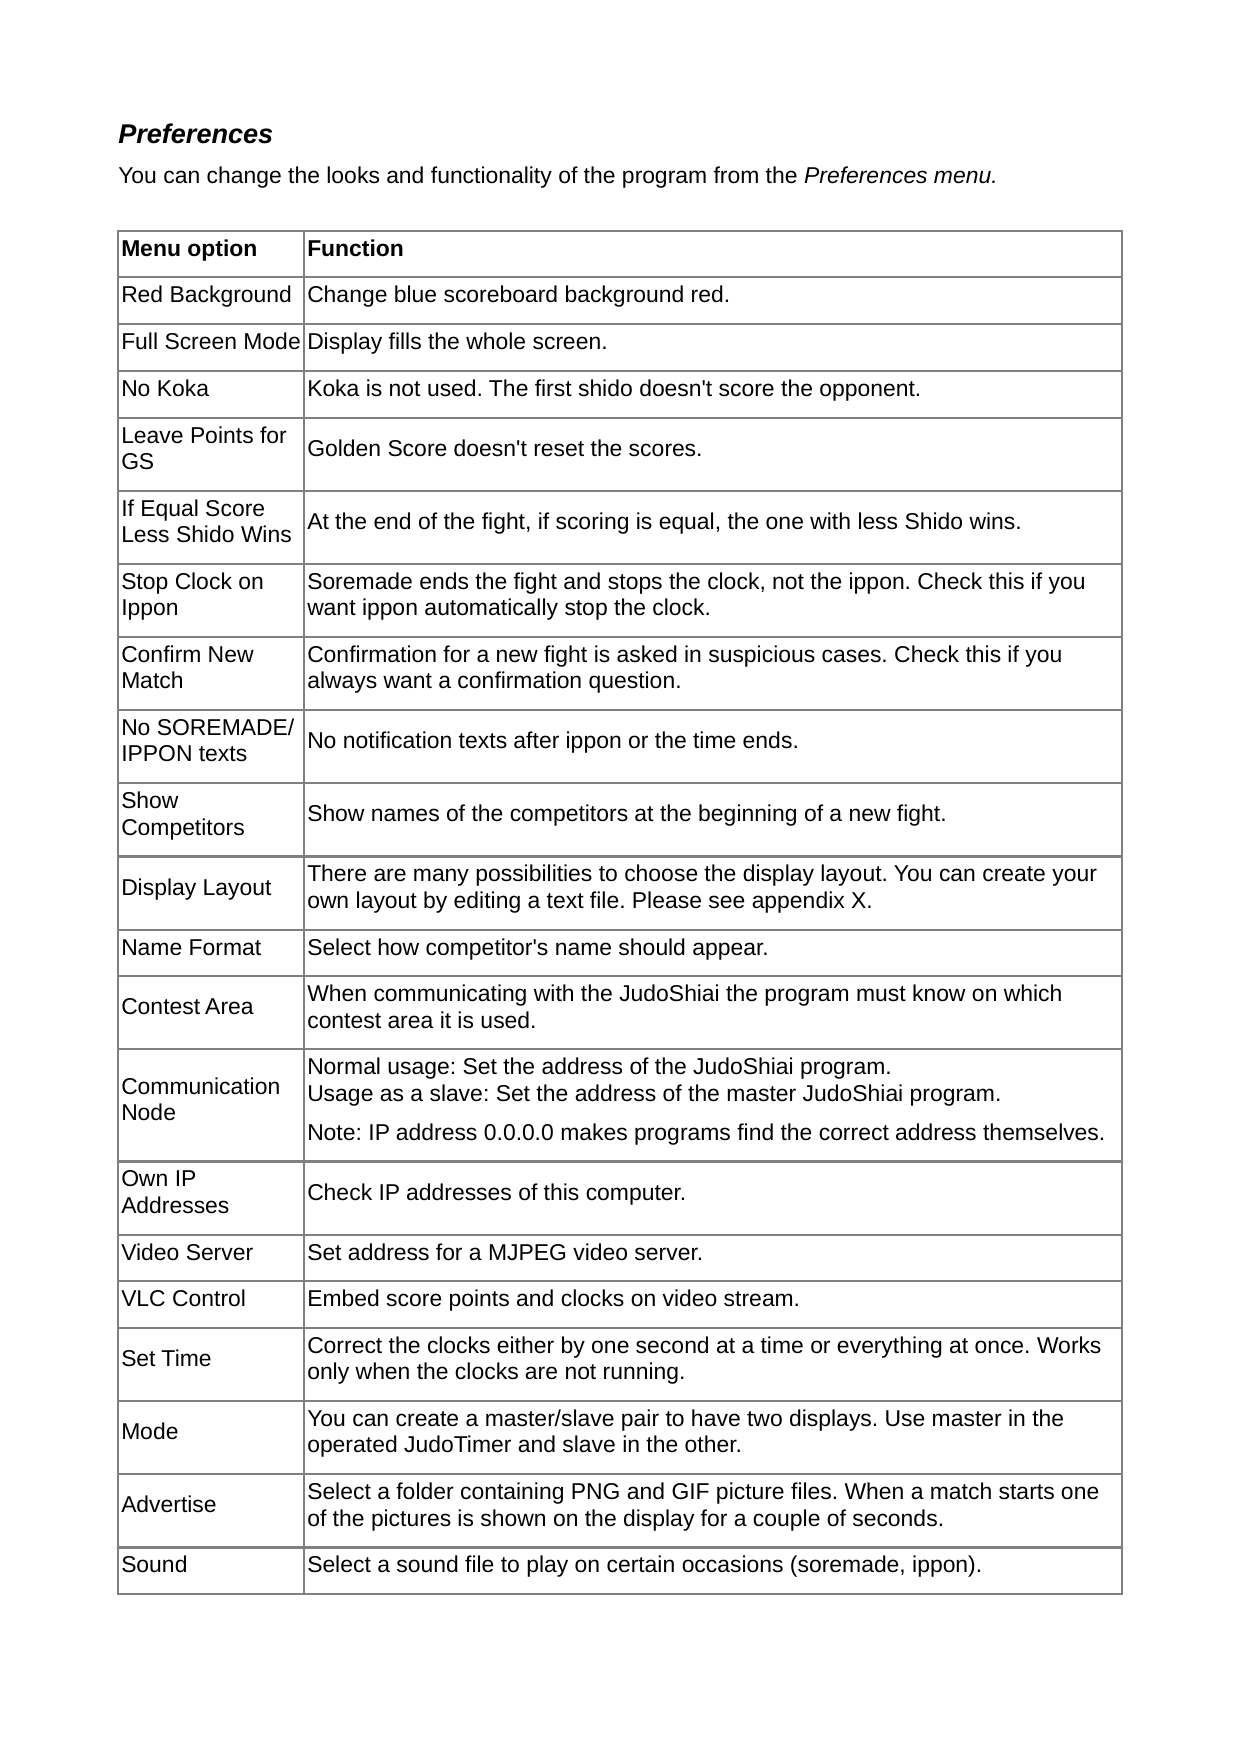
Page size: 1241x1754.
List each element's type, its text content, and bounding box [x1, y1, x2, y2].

table_cell At the end of the fight, if scoring is equal, the one with less Shido wins. [305, 492, 1121, 563]
table_cell If Equal Score Less Shido Wins [119, 492, 303, 563]
table_cell Show Competitors [119, 784, 303, 855]
table_cell Golden Score doesn't reset the scores. [305, 419, 1121, 490]
table_cell Advertise [119, 1475, 303, 1546]
table_cell Sound [119, 1549, 303, 1593]
table_cell Display Layout [119, 858, 303, 928]
table_cell Change blue scoreboard background red. [305, 278, 1121, 323]
text You can change the looks and functionality of the program from the Preferences menu. [118, 162, 1122, 188]
subtitle Preferences [118, 118, 1122, 149]
table_cell Normal usage: Set the address of the JudoShiai program. Usage as a slave: Set the address of the master JudoShiai program. Note: IP address 0.0.0.0 makes programs find the correct address themselves. [305, 1050, 1121, 1160]
table_cell Set address for a MJPEG video server. [305, 1236, 1121, 1280]
table_cell Red Background [119, 278, 303, 323]
table_cell There are many possibilities to choose the display layout. You can create your own layout by editing a text file. Please see appendix X. [305, 858, 1121, 928]
table_cell Confirm New Match [119, 638, 303, 709]
table_cell Embed score points and clocks on video stream. [305, 1282, 1121, 1327]
table_cell Video Server [119, 1236, 303, 1280]
table_cell Display fills the whole screen. [305, 325, 1121, 370]
table_cell No Koka [119, 372, 303, 417]
table_cell Check IP addresses of this computer. [305, 1163, 1121, 1233]
table_cell Mode [119, 1402, 303, 1473]
table_cell Show names of the competitors at the beginning of a new fight. [305, 784, 1121, 855]
table_header Function [305, 232, 1121, 276]
table_header Menu option [119, 232, 303, 276]
table_cell Contest Area [119, 977, 303, 1048]
table_cell Confirmation for a new fight is asked in suspicious cases. Check this if you always want a confirmation question. [305, 638, 1121, 709]
table_cell Communication Node [119, 1050, 303, 1160]
table_cell Set Time [119, 1329, 303, 1400]
table_cell You can create a master/slave pair to have two displays. Use master in the operated JudoTimer and slave in the other. [305, 1402, 1121, 1473]
table_cell When communicating with the JudoShiai the program must know on which contest area it is used. [305, 977, 1121, 1048]
table_cell Leave Points for GS [119, 419, 303, 490]
table_cell Select a folder containing PNG and GIF picture files. When a match starts one of the pictures is shown on the display for a couple of seconds. [305, 1475, 1121, 1546]
table_cell Full Screen Mode [119, 325, 303, 370]
table_cell Stop Clock on Ippon [119, 565, 303, 636]
table_cell No SOREMADE/ IPPON texts [119, 711, 303, 782]
table_cell Soremade ends the fight and stops the clock, not the ippon. Check this if you want ippon automatically stop the clock. [305, 565, 1121, 636]
table_cell Own IP Addresses [119, 1163, 303, 1233]
table_cell No notification texts after ippon or the time ends. [305, 711, 1121, 782]
table_cell Name Format [119, 931, 303, 975]
table_cell Koka is not used. The first shido doesn't score the opponent. [305, 372, 1121, 417]
table_cell VLC Control [119, 1282, 303, 1327]
table_cell Select how competitor's name should appear. [305, 931, 1121, 975]
table_cell Correct the clocks either by one second at a time or everything at once. Works only when the clocks are not running. [305, 1329, 1121, 1400]
table_cell Select a sound file to play on certain occasions (soremade, ippon). [305, 1549, 1121, 1593]
